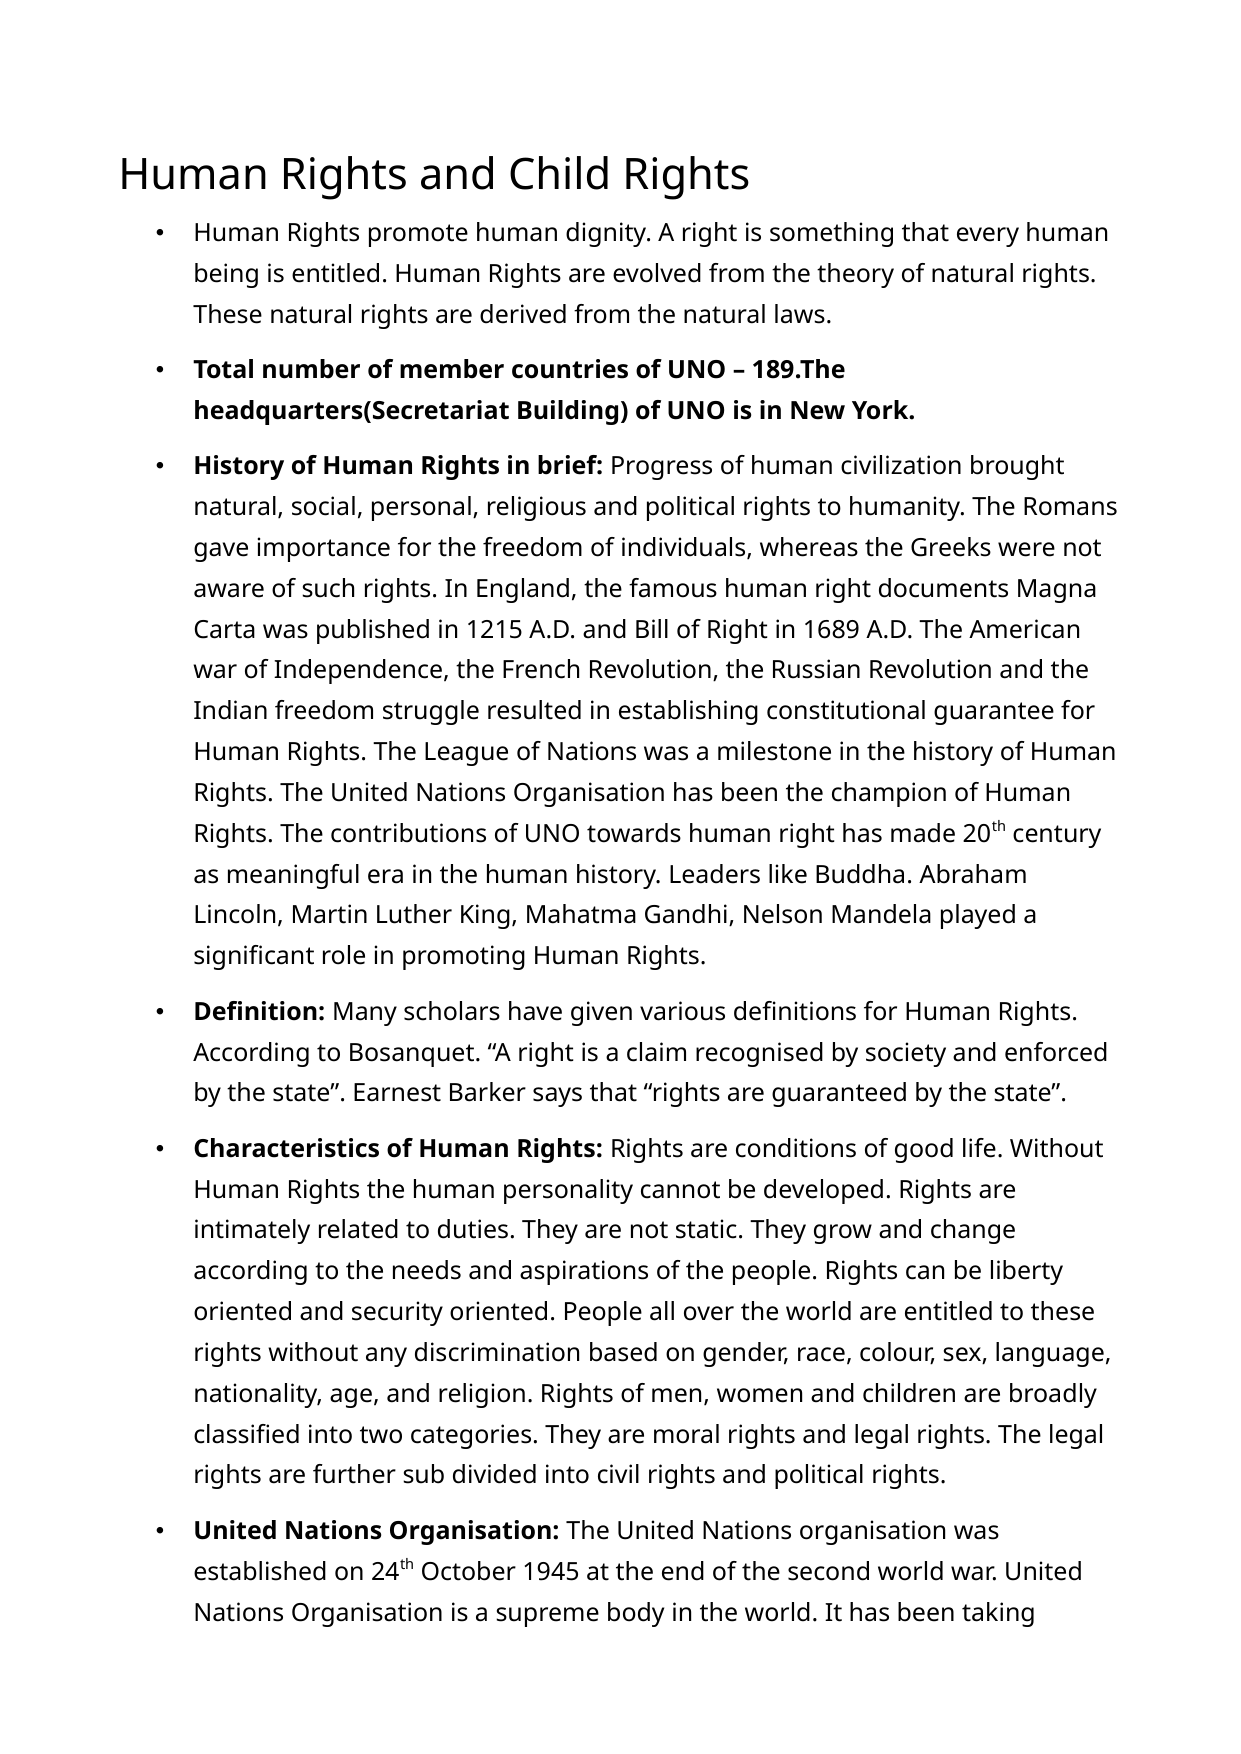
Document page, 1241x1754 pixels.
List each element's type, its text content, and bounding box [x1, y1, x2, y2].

list United Nations Organisation: The United Nations organisation was established on 24th October 1945 at the end of the second world war. United Nations Organisation is a supreme body in the world. It has been taking [156, 1513, 1122, 1628]
list Definition: Many scholars have given various definitions for Human Rights. According to Bosanquet. “A right is a claim recognised by society and enforced by the state”. Earnest Barker says that “rights are guaranteed by the state”. [156, 993, 1122, 1109]
subtitle Human Rights and Child Rights [118, 143, 1122, 202]
list Human Rights promote human dignity. A right is something that every human being is entitled. Human Rights are evolved from the theory of natural rights. These natural rights are derived from the natural laws. [156, 215, 1122, 330]
list Total number of member countries of UNO – 189.The headquarters(Secretariat Building) of UNO is in New York. [156, 352, 1122, 427]
list Characteristics of Human Rights: Rights are conditions of good life. Without Human Rights the human personality cannot be developed. Rights are intimately related to duties. They are not static. They grow and change according to the needs and aspirations of the people. Rights can be liberty oriented and security oriented. People all over the world are entitled to these rights without any discrimination based on gender, race, colour, sex, language, nationality, age, and religion. Rights of men, women and children are broadly classified into two categories. They are moral rights and legal rights. The legal rights are further sub divided into civil rights and political rights. [156, 1131, 1122, 1491]
list History of Human Rights in brief: Progress of human civilization brought natural, social, personal, religious and political rights to humanity. The Romans gave importance for the freedom of individuals, whereas the Greeks were not aware of such rights. In England, the famous human right documents Magna Carta was published in 1215 A.D. and Bill of Right in 1689 A.D. The American war of Independence, the French Revolution, the Russian Revolution and the Indian freedom struggle resulted in establishing constitutional guarantee for Human Rights. The League of Nations was a milestone in the history of Human Rights. The United Nations Organisation has been the champion of Human Rights. The contributions of UNO towards human right has made 20th century as meaningful era in the human history. Leaders like Buddha. Abraham Lincoln, Martin Luther King, Mahatma Gandhi, Nelson Mandela played a significant role in promoting Human Rights. [156, 448, 1122, 972]
